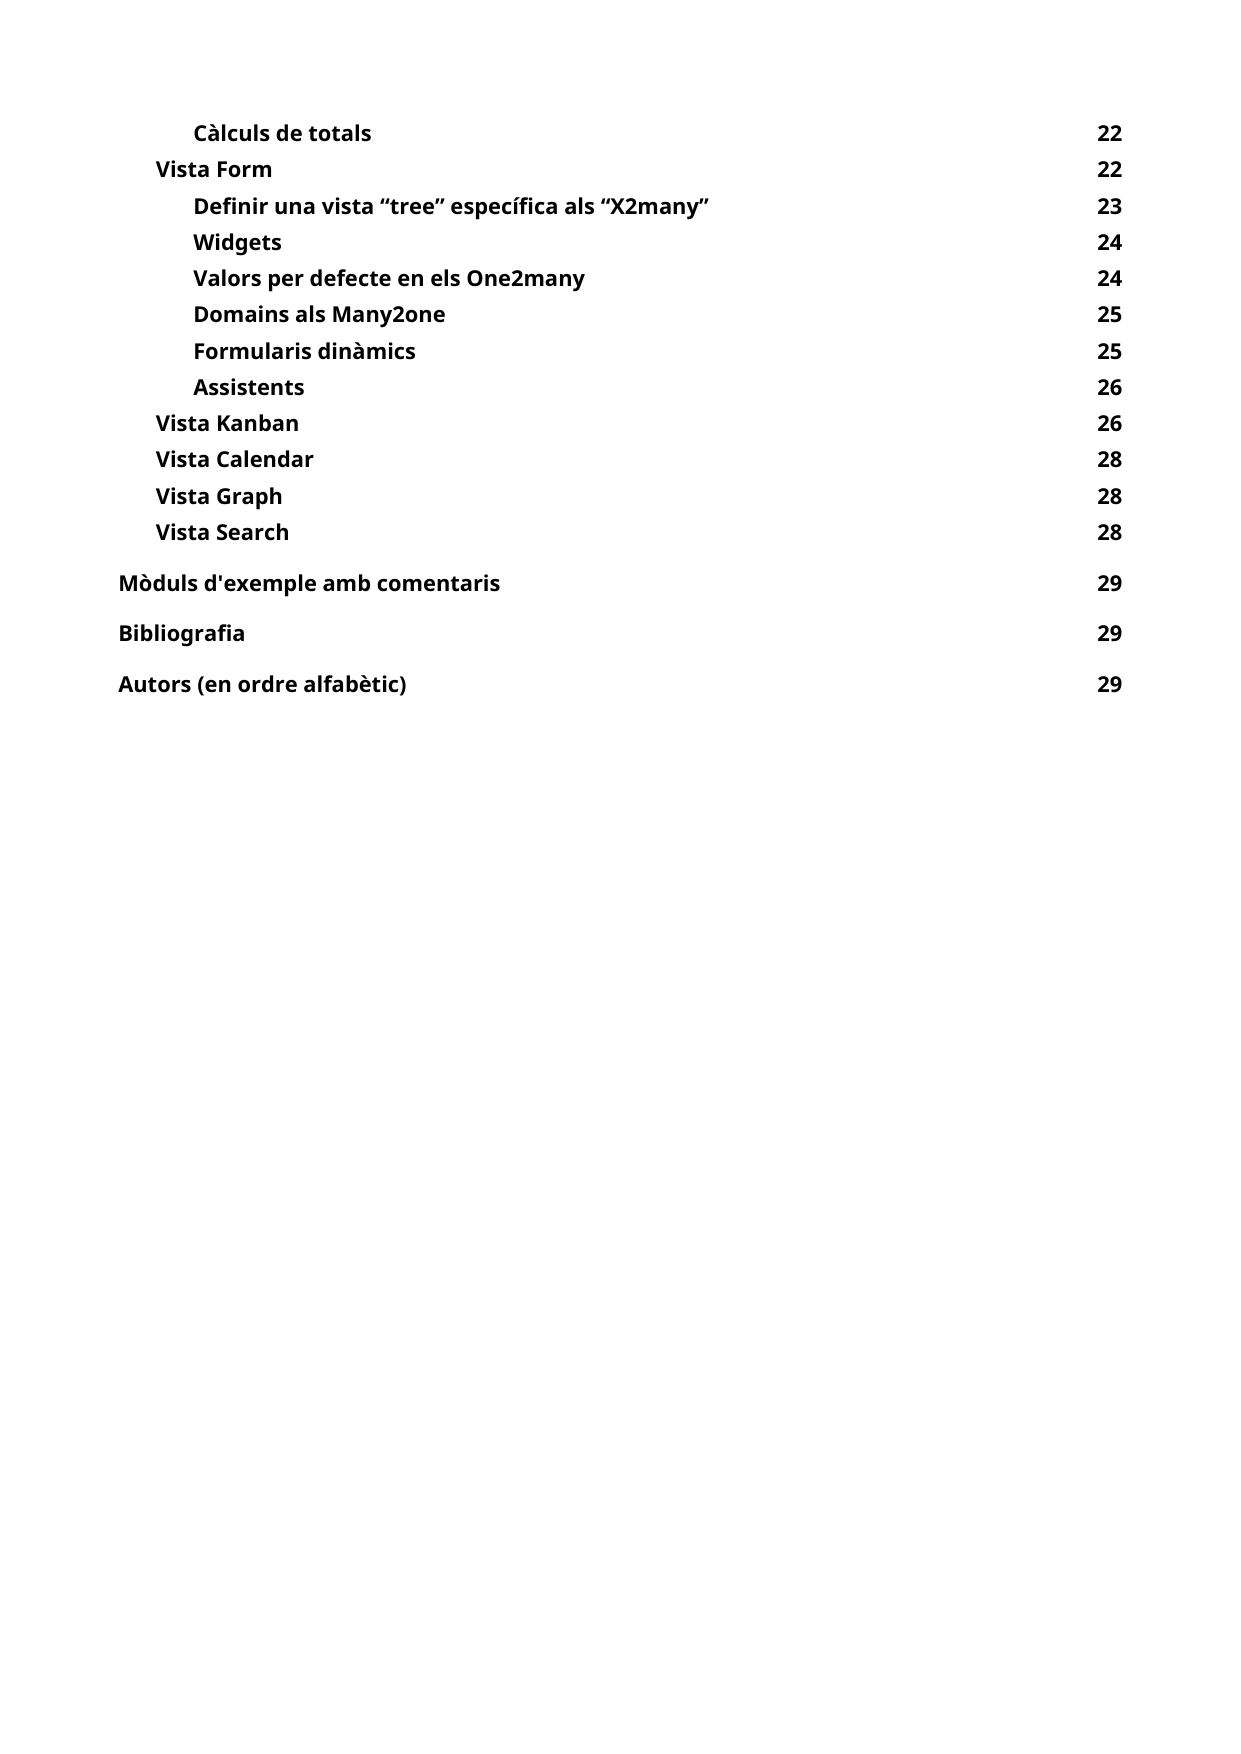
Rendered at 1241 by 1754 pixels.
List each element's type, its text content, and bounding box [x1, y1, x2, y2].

text Vista Form 22 [156, 154, 1122, 184]
text Bibliografia 29 [118, 618, 1122, 648]
text Domains als Many2one 25 [193, 299, 1122, 329]
text Valors per defecte en els One2many 24 [193, 263, 1122, 293]
text Autors (en ordre alfabètic) 29 [118, 669, 1122, 698]
text Formularis dinàmics 25 [193, 336, 1122, 365]
text Assistents 26 [193, 372, 1122, 402]
text Càlculs de totals 22 [193, 118, 1122, 148]
text Vista Calendar 28 [156, 444, 1122, 474]
text Mòduls d'exemple amb comentaris 29 [118, 567, 1122, 597]
text Widgets 24 [193, 227, 1122, 257]
text Vista Graph 28 [156, 481, 1122, 510]
text Vista Kanban 26 [156, 408, 1122, 438]
text Definir una vista “tree” específica als “X2many” 23 [193, 191, 1122, 220]
text Vista Search 28 [156, 517, 1122, 547]
